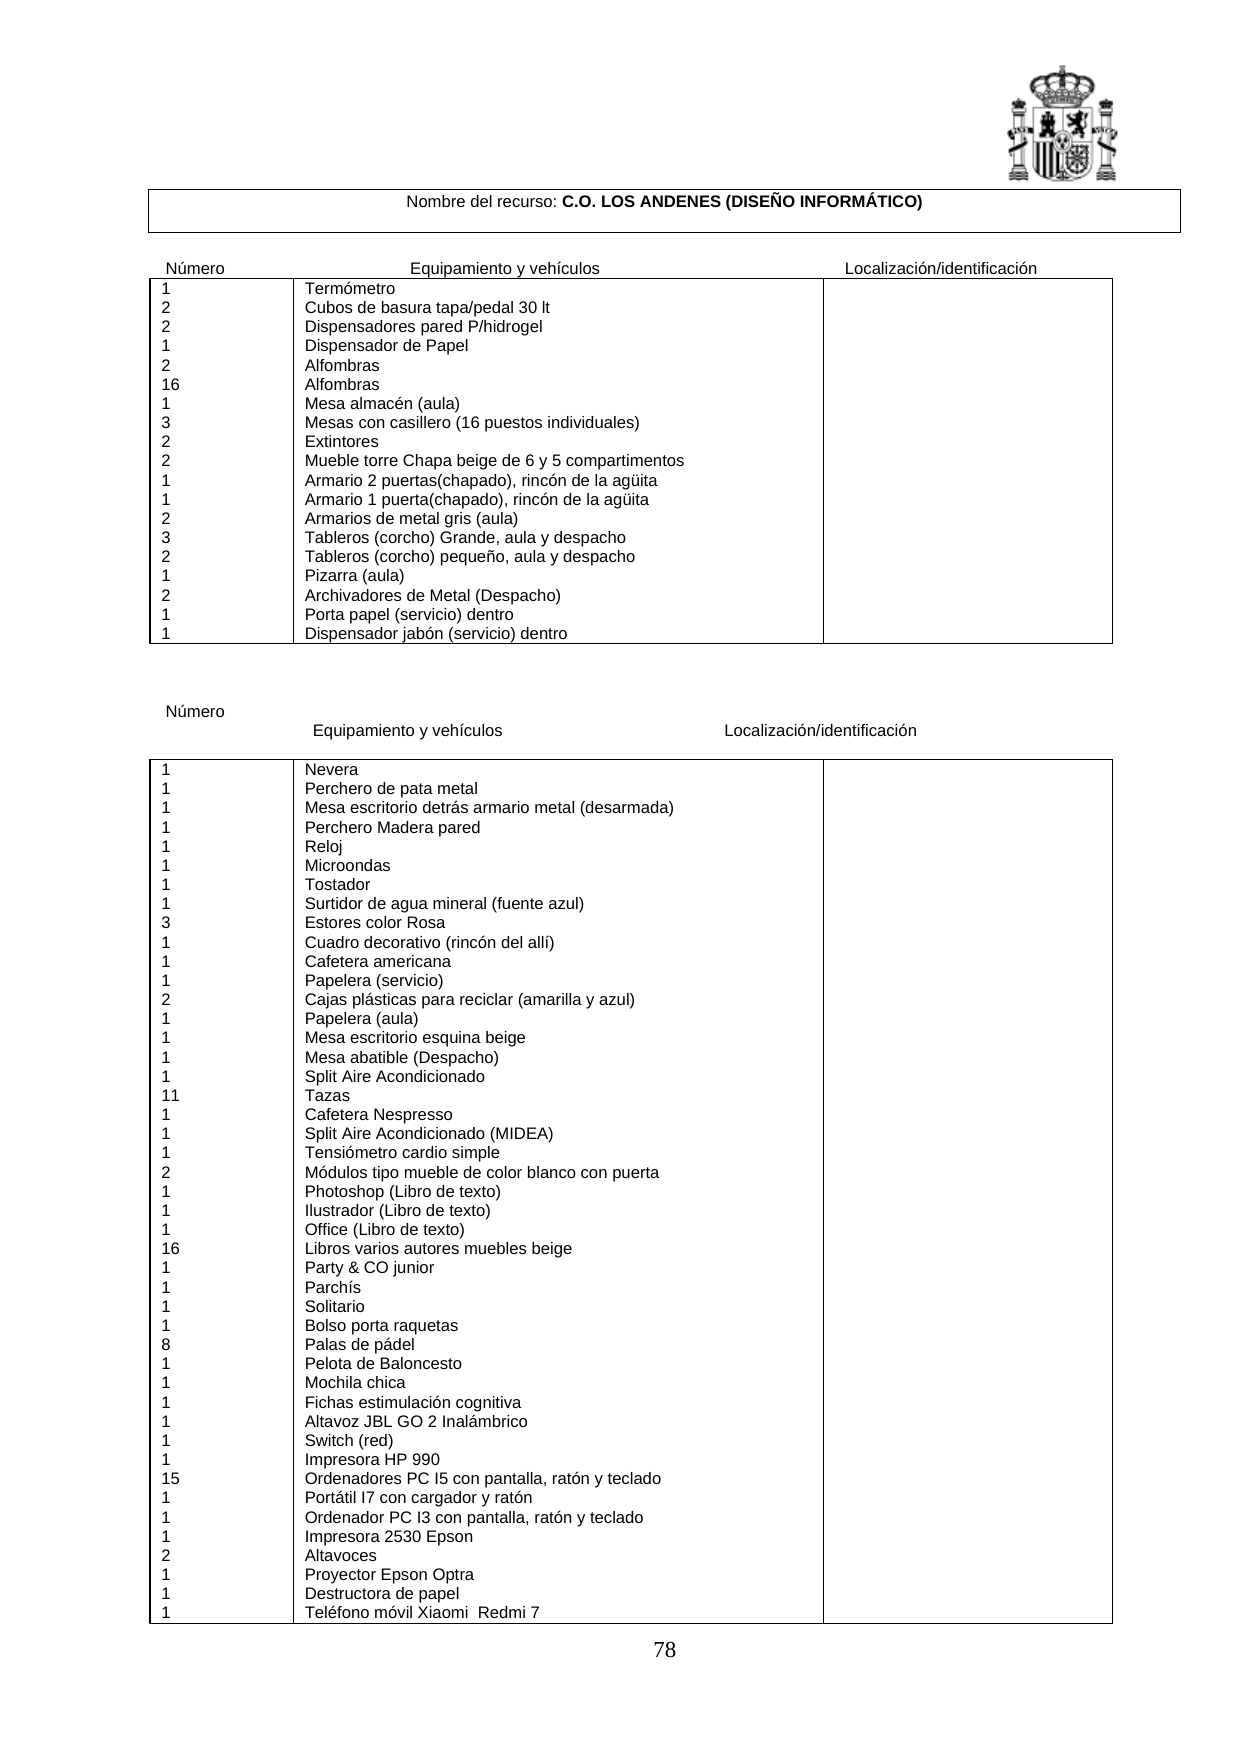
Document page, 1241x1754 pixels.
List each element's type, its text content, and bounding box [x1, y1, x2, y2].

table_header Número [154, 234, 297, 278]
table_cell [824, 279, 1112, 643]
text Nombre del recurso: C.O. LOS ANDENES (DISEÑO INFORMÁTICO) [149, 190, 1180, 211]
table_header Número [154, 663, 297, 759]
table_header [150, 234, 154, 278]
table_header [150, 663, 154, 759]
table_cell Nevera Perchero de pata metal Mesa escritorio detrás armario metal (desarmada) Perchero Madera pared Reloj Microondas Tostador Surtidor de agua mineral (fuente azul) Estores color Rosa Cuadro decorativo (rincón del allí) Cafetera americana Papelera (servicio) Cajas plásticas para reciclar (amarilla y azul) Papelera (aula) Mesa escritorio esquina beige Mesa abatible (Despacho) Split Aire Acondicionado Tazas Cafetera Nespresso Split Aire Acondicionado (MIDEA) Tensiómetro cardio simple Módulos tipo mueble de color blanco con puerta Photoshop (Libro de texto) Ilustrador (Libro de texto) Office (Libro de texto) Libros varios autores muebles beige Party & CO junior Parchís Solitario Bolso porta raquetas Palas de pádel Pelota de Baloncesto Mochila chica Fichas estimulación cognitiva Altavoz JBL GO 2 Inalámbrico Switch (red) Impresora HP 990 Ordenadores PC I5 con pantalla, ratón y teclado Portátil I7 con cargador y ratón Ordenador PC I3 con pantalla, ratón y teclado Impresora 2530 Epson Altavoces Proyector Epson Optra Destructora de papel Teléfono móvil Xiaomi Redmi 7 [294, 760, 823, 1622]
table_cell [824, 760, 1112, 1622]
table_header Localización/identificación [708, 234, 1116, 278]
table_cell Termómetro Cubos de basura tapa/pedal 30 lt Dispensadores pared P/hidrogel Dispensador de Papel Alfombras Alfombras Mesa almacén (aula) Mesas con casillero (16 puestos individuales) Extintores Mueble torre Chapa beige de 6 y 5 compartimentos Armario 2 puertas(chapado), rincón de la agüita Armario 1 puerta(chapado), rincón de la agüita Armarios de metal gris (aula) Tableros (corcho) Grande, aula y despacho Tableros (corcho) pequeño, aula y despacho Pizarra (aula) Archivadores de Metal (Despacho) Porta papel (servicio) dentro Dispensador jabón (servicio) dentro [294, 279, 823, 643]
table_cell 1 1 1 1 1 1 1 1 3 1 1 1 2 1 1 1 1 11 1 1 1 2 1 1 1 16 1 1 1 1 8 1 1 1 1 1 1 15 1 1 1 2 1 1 1 [151, 760, 293, 1622]
table_header Equipamiento y vehículos [297, 663, 708, 759]
table_header Localización/identificación [708, 663, 1116, 759]
table_cell 1 2 2 1 2 16 1 3 2 2 1 1 2 3 2 1 2 1 1 [151, 279, 293, 643]
table_header Equipamiento y vehículos [297, 234, 708, 278]
